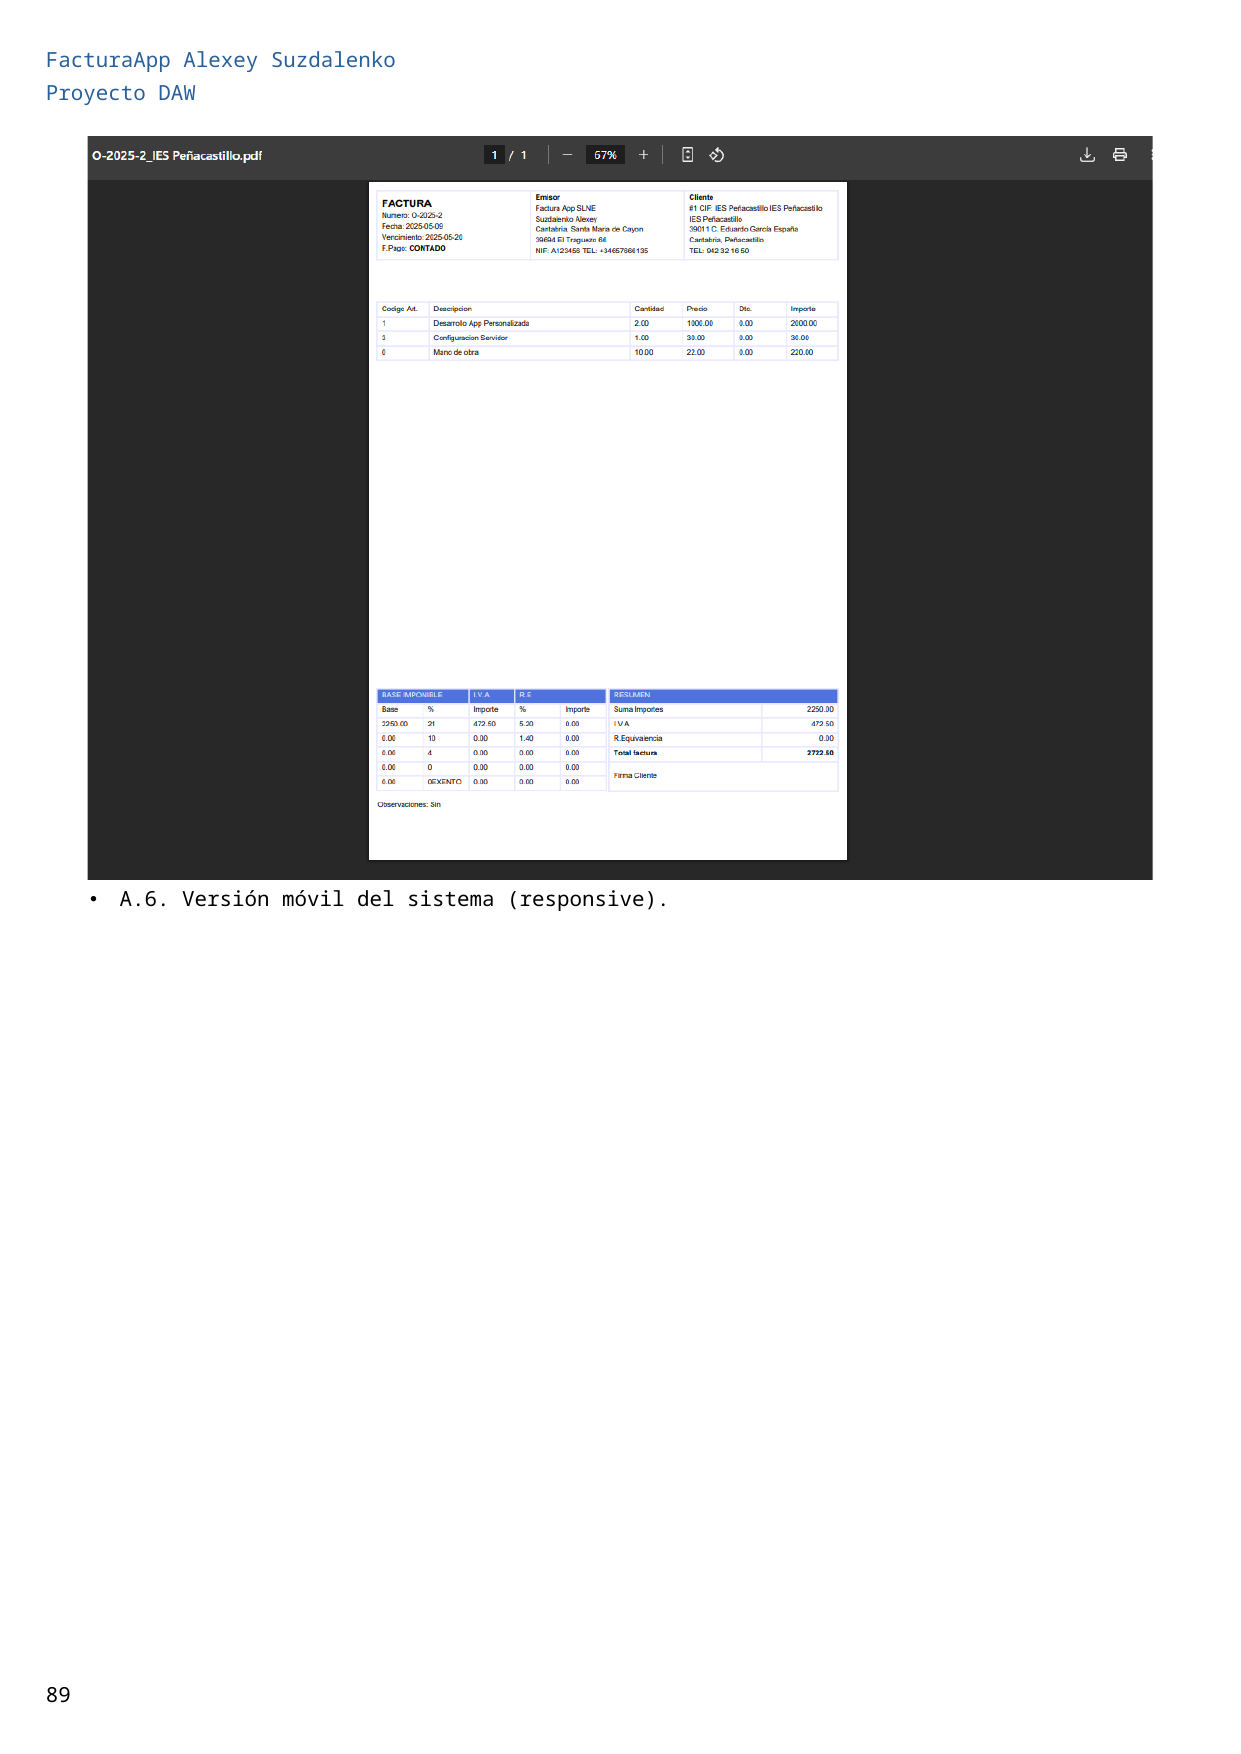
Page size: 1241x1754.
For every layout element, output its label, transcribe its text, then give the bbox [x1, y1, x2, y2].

picture [87, 136, 1153, 880]
list A.6. Versión móvil del sistema (responsive). [90, 574, 1195, 912]
